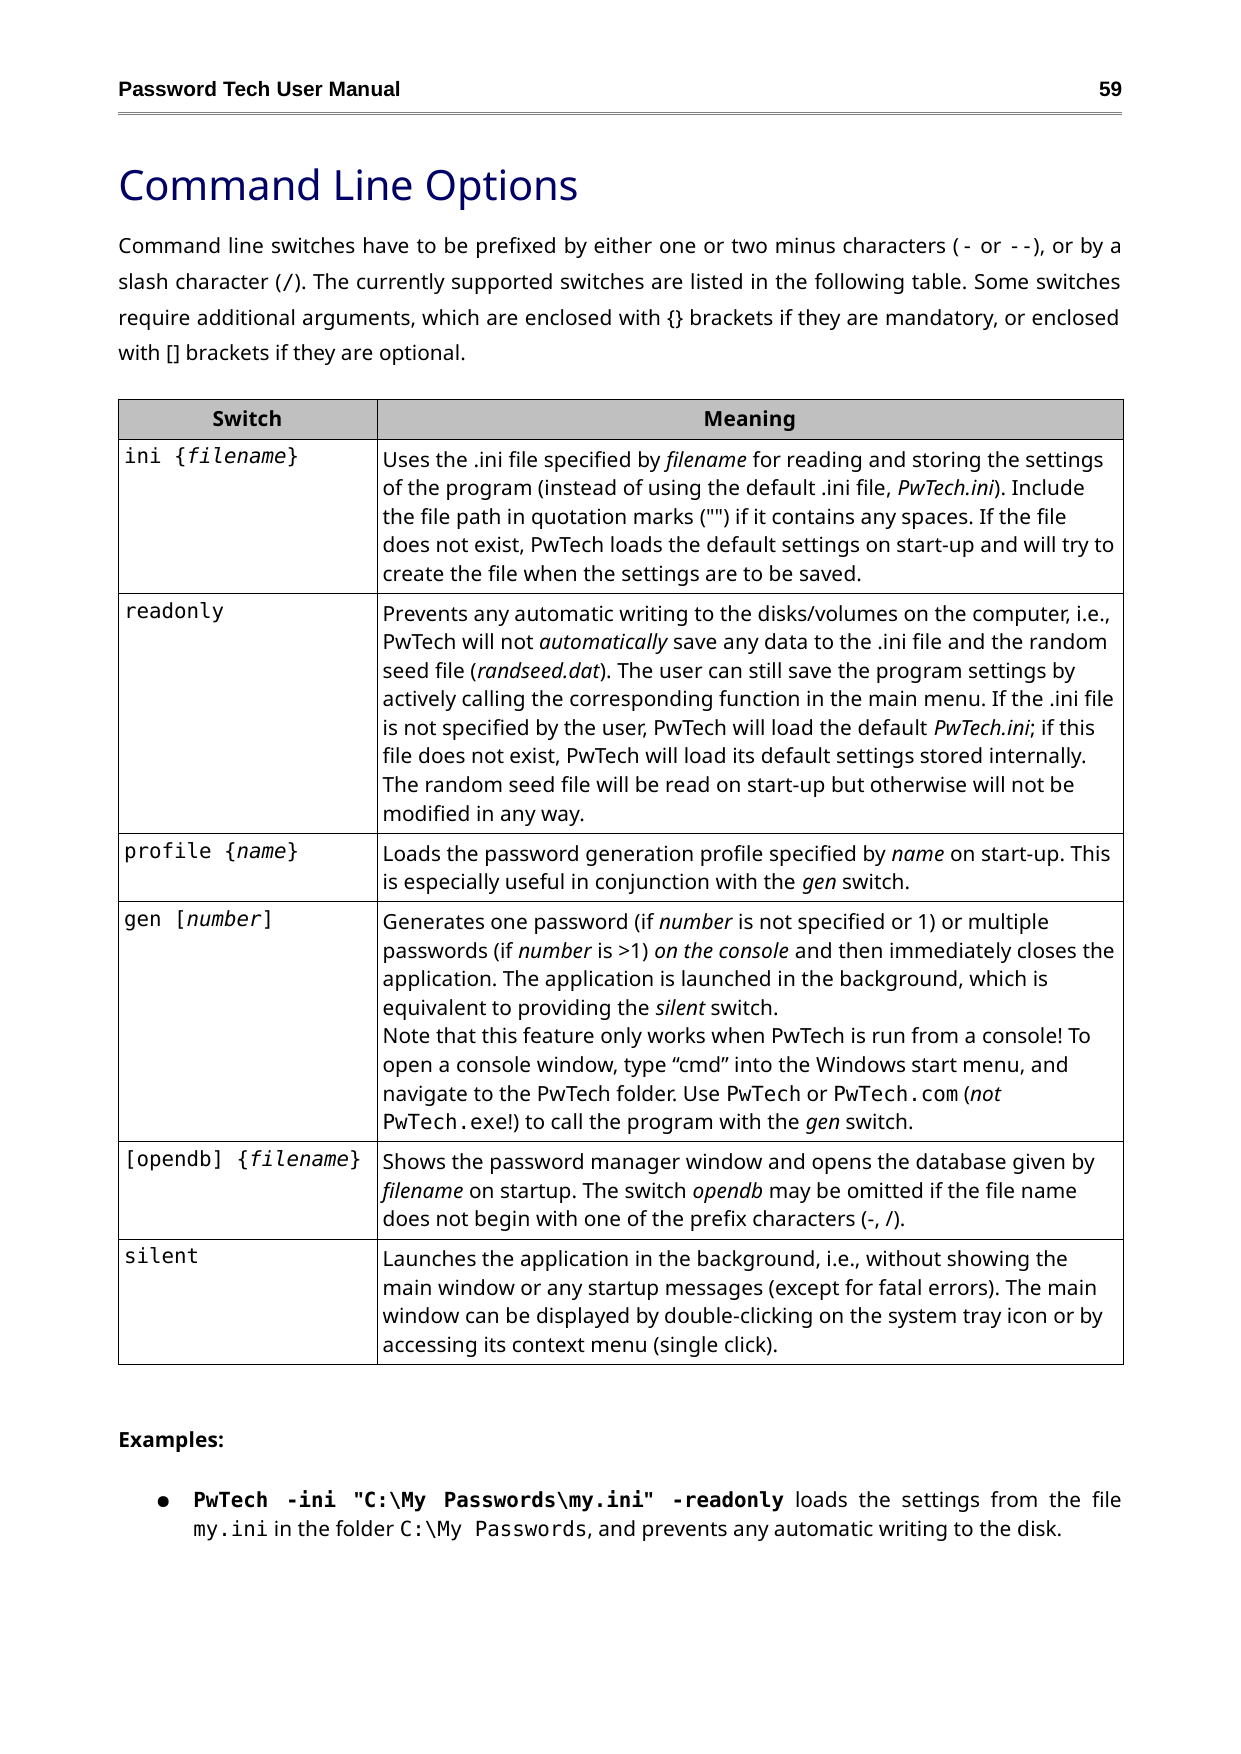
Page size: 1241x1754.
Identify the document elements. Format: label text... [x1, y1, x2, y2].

table_cell Generates one password (if number is not specified or 1) or multiple passwords (if number is >1) on the console and then immediately closes the application. The application is launched in the background, which is equivalent to providing the silent switch. Note that this feature only works when PwTech is run from a console! To open a console window, type “cmd” into the Windows start menu, and navigate to the PwTech folder. Use PwTech or PwTech.com (not PwTech.exe!) to call the program with the gen switch. [378, 902, 1123, 1141]
table_cell readonly [119, 594, 377, 833]
subtitle Command Line Options [118, 156, 1122, 212]
table_header Meaning [378, 400, 1123, 439]
table_cell ini {filename} [119, 440, 377, 593]
table_cell Loads the password generation profile specified by name on start-up. This is especially useful in conjunction with the gen switch. [378, 834, 1123, 901]
table_cell Launches the application in the background, i.e., without showing the main window or any startup messages (except for fatal errors). The main window can be displayed by double-clicking on the system tray icon or by accessing its context menu (single click). [378, 1240, 1123, 1364]
table_cell Uses the .ini file specified by filename for reading and storing the settings of the program (instead of using the default .ini file, PwTech.ini). Include the file path in quotation marks ("") if it contains any spaces. If the file does not exist, PwTech loads the default settings on start-up and will try to create the file when the settings are to be saved. [378, 440, 1123, 593]
table_cell [opendb] {filename} [119, 1142, 377, 1238]
text Command line switches have to be prefixed by either one or two minus characters (- or --), or by a slash character (/). The currently supported switches are listed in the following table. Some switches require additional arguments, which are enclosed with {} brackets if they are mandatory, or enclosed with [] brackets if they are optional. [118, 231, 1122, 367]
table_cell Prevents any automatic writing to the disks/volumes on the computer, i.e., PwTech will not automatically save any data to the .ini file and the random seed file (randseed.dat). The user can still save the program settings by actively calling the corresponding function in the main menu. If the .ini file is not specified by the user, PwTech will load the default PwTech.ini; if this file does not exist, PwTech will load its default settings stored internally. The random seed file will be read on start-up but otherwise will not be modified in any way. [378, 594, 1123, 833]
table_cell Shows the password manager window and opens the database given by filename on startup. The switch opendb may be omitted if the file name does not begin with one of the prefix characters (-, /). [378, 1142, 1123, 1238]
list PwTech -ini "C:\My Passwords\my.ini" -readonly loads the settings from the file my.ini in the folder C:\My Passwords, and prevents any automatic writing to the disk. [156, 1485, 1122, 1542]
table_cell silent [119, 1240, 377, 1364]
text Examples: [118, 1425, 1122, 1453]
table_header Switch [119, 400, 377, 439]
table_cell profile {name} [119, 834, 377, 901]
table_cell gen [number] [119, 902, 377, 1141]
